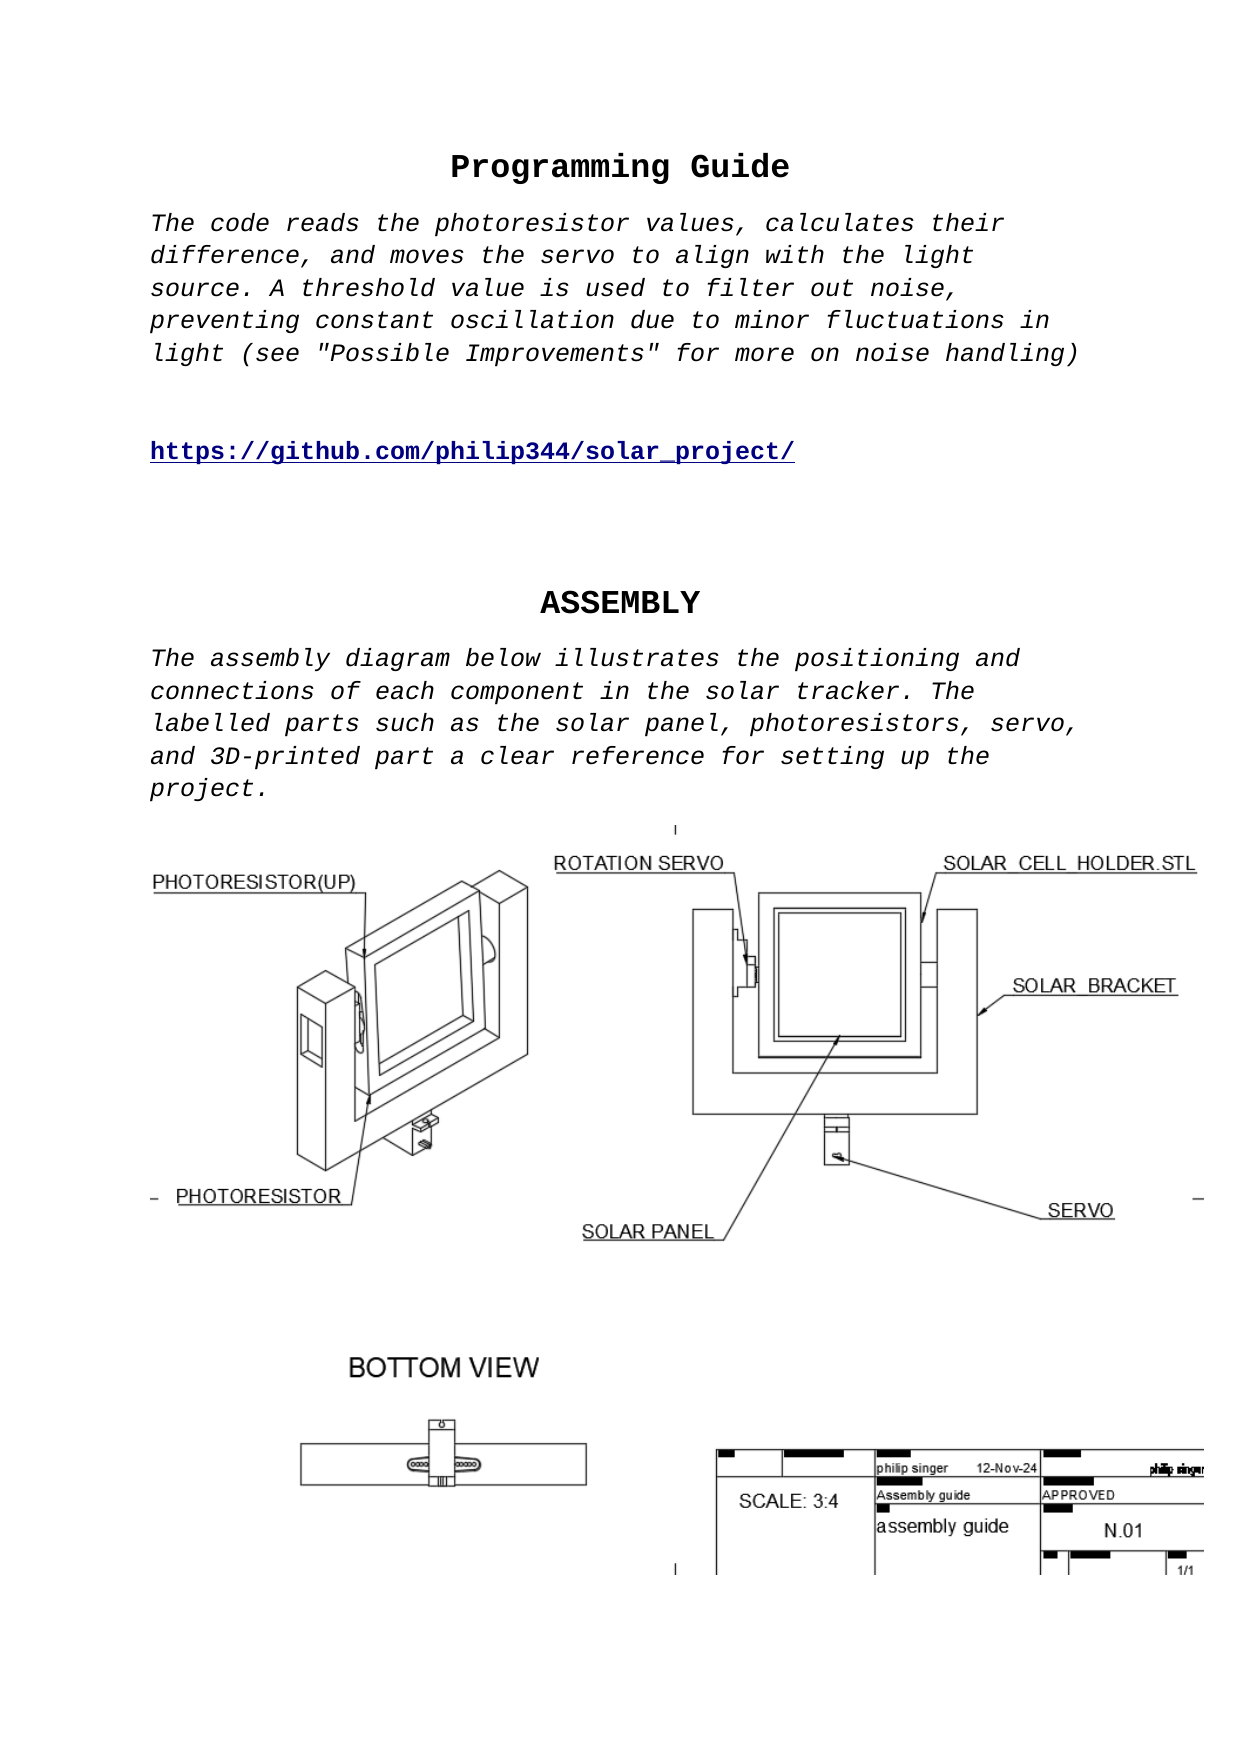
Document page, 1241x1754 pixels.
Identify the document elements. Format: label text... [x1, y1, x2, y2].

text ASSEMBLY [150, 586, 1090, 624]
text https://github.com/philip344/solar_project/ [150, 438, 1090, 467]
text The assembly diagram below illustrates the positioning and connections of each component in the solar tracker. The labelled parts such as the solar panel, photoresistors, servo, and 3D-printed part a clear reference for setting up the project. [150, 646, 1090, 804]
text Programming Guide [150, 150, 1090, 188]
text The code reads the photoresistor values, calculates their difference, and moves the servo to align with the light source. A threshold value is used to filter out noise, preventing constant oscillation due to minor fluctuations in light (see "Possible Improvements" for more on noise handling) [150, 210, 1090, 368]
